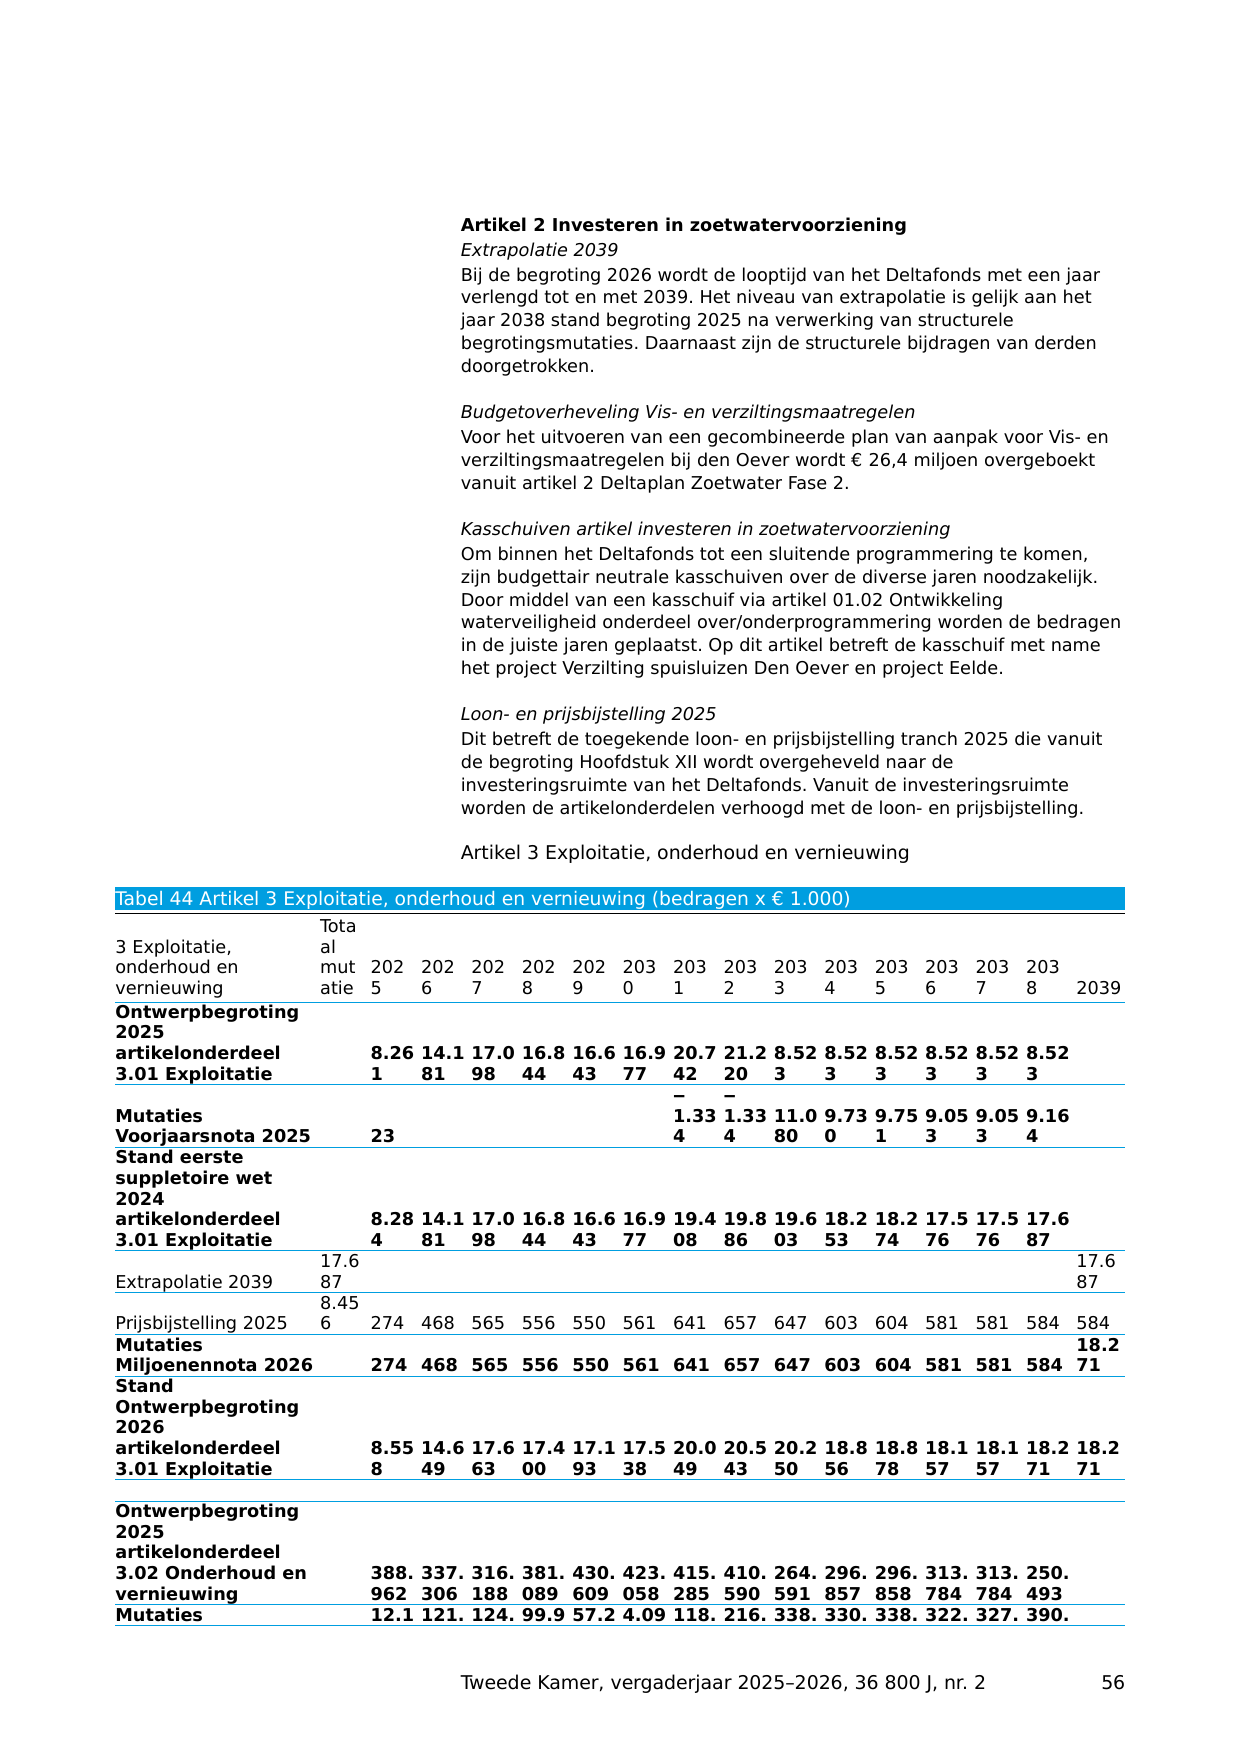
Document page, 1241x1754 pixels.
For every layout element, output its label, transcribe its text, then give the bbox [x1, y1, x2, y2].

table_cell [115, 1480, 317, 1501]
table_cell [1073, 1085, 1125, 1147]
table_cell 20.049 [670, 1377, 720, 1479]
table_cell 327. [973, 1605, 1023, 1625]
table_cell 18.271 [1023, 1377, 1073, 1479]
table_cell 2038 [1023, 914, 1073, 1001]
table_cell 8.523 [821, 1003, 872, 1084]
table_cell [519, 1085, 569, 1147]
table_cell 17.400 [519, 1377, 569, 1479]
table_cell 12.1 [368, 1605, 418, 1625]
table_cell 8.284 [368, 1148, 418, 1250]
table_cell 641 [670, 1335, 720, 1376]
table_cell 17.576 [973, 1148, 1023, 1250]
table_cell [1073, 1480, 1125, 1501]
table_cell Extrapolatie 2039 [115, 1251, 317, 1292]
table_cell 14.181 [418, 1003, 468, 1084]
table_cell 468 [418, 1335, 468, 1376]
table_cell [973, 1480, 1023, 1501]
table_cell 296.858 [872, 1502, 922, 1604]
table_cell 17.193 [569, 1377, 619, 1479]
table_cell 316.188 [468, 1502, 519, 1604]
table_cell [1023, 1251, 1073, 1292]
table_cell 18.157 [973, 1377, 1023, 1479]
table_cell 20.250 [771, 1377, 821, 1479]
table_cell 118. [670, 1605, 720, 1625]
table_cell 584 [1023, 1335, 1073, 1376]
table_cell [872, 1480, 922, 1501]
table_cell 16.844 [519, 1148, 569, 1250]
table_cell 2027 [468, 914, 519, 1001]
table_cell 313.784 [922, 1502, 972, 1604]
table_cell 2032 [720, 914, 771, 1001]
table_cell 338. [771, 1605, 821, 1625]
table_cell 8.523 [922, 1003, 972, 1084]
text Bij de begroting 2026 wordt de looptijd van het Deltafonds met een jaar verlengd tot en met 2039. Het niveau van extrapolatie is gelijk aan het jaar 2038 stand begroting 2025 na verwerking van structurele begrotingsmutaties. Daarnaast zijn de structurele bijdragen van derden doorgetrokken. [461, 263, 1125, 377]
table_cell 322. [922, 1605, 972, 1625]
table_cell 381.089 [519, 1502, 569, 1604]
table_cell 556 [519, 1293, 569, 1334]
table_cell 274 [368, 1335, 418, 1376]
table_cell [922, 1251, 972, 1292]
table_cell 556 [519, 1335, 569, 1376]
table_cell 17.687 [317, 1251, 367, 1292]
table_cell 550 [569, 1335, 619, 1376]
table_cell 121. [418, 1605, 468, 1625]
table_cell Mutaties Voorjaarsnota 2025 [115, 1085, 317, 1147]
table_cell [418, 1085, 468, 1147]
table_cell 2037 [973, 914, 1023, 1001]
table_cell 274 [368, 1293, 418, 1334]
table_cell 18.253 [821, 1148, 872, 1250]
table_cell 264.591 [771, 1502, 821, 1604]
table_cell 561 [620, 1293, 670, 1334]
table_cell 647 [771, 1335, 821, 1376]
table_cell 14.181 [418, 1148, 468, 1250]
table_cell 8.261 [368, 1003, 418, 1084]
table_cell 584 [1023, 1293, 1073, 1334]
text Om binnen het Deltafonds tot een sluitende programmering te komen, zĳn budgettair neutrale kasschuiven over de diverse jaren noodzakelĳk. Door middel van een kasschuif via artikel 01.02 Ontwikkeling waterveiligheid onderdeel over/onderprogrammering worden de bedragen in de juiste jaren geplaatst. Op dit artikel betreft de kasschuif met name het project Verzilting spuisluizen Den Oever en project Eelde. [461, 542, 1125, 679]
table_cell 657 [720, 1293, 771, 1334]
table_cell [821, 1480, 872, 1501]
table_cell [872, 1251, 922, 1292]
table_cell 18.878 [872, 1377, 922, 1479]
table_cell [620, 1251, 670, 1292]
table_cell [1023, 1480, 1073, 1501]
table_cell Stand eerste suppletoire wet 2024 artikelonderdeel 3.01 Exploitatie [115, 1148, 317, 1250]
table_cell 2039 [1073, 914, 1125, 1001]
table_cell 581 [922, 1335, 972, 1376]
table_cell [771, 1251, 821, 1292]
table_cell [317, 1335, 367, 1376]
table_cell 8.523 [1023, 1003, 1073, 1084]
table_cell [368, 1251, 418, 1292]
table_cell [720, 1251, 771, 1292]
table_cell [720, 1480, 771, 1501]
table_cell [670, 1480, 720, 1501]
table_cell 410.590 [720, 1502, 771, 1604]
table_cell [670, 1251, 720, 1292]
table_cell Ontwerpbegroting 2025 artikelonderdeel 3.01 Exploitatie [115, 1003, 317, 1084]
table_cell 99.9 [519, 1605, 569, 1625]
table_cell 16.977 [620, 1148, 670, 1250]
table_cell 9.053 [922, 1085, 972, 1147]
table_cell 17.687 [1073, 1251, 1125, 1292]
table_cell [973, 1251, 1023, 1292]
table_cell 9.751 [872, 1085, 922, 1147]
table_cell 423.058 [620, 1502, 670, 1604]
table_cell 8.558 [368, 1377, 418, 1479]
table_cell 2025 [368, 914, 418, 1001]
table_cell [418, 1251, 468, 1292]
table_cell 584 [1073, 1293, 1125, 1334]
table_cell 17.576 [922, 1148, 972, 1250]
table_cell 8.456 [317, 1293, 367, 1334]
table_cell 338. [872, 1605, 922, 1625]
text Voor het uitvoeren van een gecombineerde plan van aanpak voor Vis- en verziltingsmaatregelen bij den Oever wordt € 26,4 miljoen overgeboekt vanuit artikel 2 Deltaplan Zoetwater Fase 2. [461, 425, 1125, 494]
table_cell 603 [821, 1335, 872, 1376]
table_cell 2031 [670, 914, 720, 1001]
table_cell 21.220 [720, 1003, 771, 1084]
table_cell 14.649 [418, 1377, 468, 1479]
table_cell 18.157 [922, 1377, 972, 1479]
table_cell Totaal mutatie [317, 914, 367, 1001]
table_cell [569, 1085, 619, 1147]
table_cell 19.603 [771, 1148, 821, 1250]
table_cell 23 [368, 1085, 418, 1147]
table_cell 2034 [821, 914, 872, 1001]
table_cell 9.053 [973, 1085, 1023, 1147]
table_cell 11.080 [771, 1085, 821, 1147]
table_cell Prijsbijstelling 2025 [115, 1293, 317, 1334]
table_cell 390. [1023, 1605, 1073, 1625]
table_cell 17.098 [468, 1148, 519, 1250]
table_cell 581 [922, 1293, 972, 1334]
table_cell 9.730 [821, 1085, 872, 1147]
table_cell Stand Ontwerpbegroting 2026 artikelonderdeel 3.01 Exploitatie [115, 1377, 317, 1479]
table_cell 603 [821, 1293, 872, 1334]
table_cell [418, 1480, 468, 1501]
table_cell 17.687 [1023, 1148, 1073, 1250]
table_cell Mutaties Miljoenennota 2026 [115, 1335, 317, 1376]
table_cell 18.271 [1073, 1377, 1125, 1479]
table_cell 550 [569, 1293, 619, 1334]
table_cell 2035 [872, 914, 922, 1001]
table_cell 313.784 [973, 1502, 1023, 1604]
text Artikel 2 Investeren in zoetwatervoorziening [461, 213, 1125, 236]
text Dit betreft de toegekende loon- en prijsbijstelling tranch 2025 die vanuit de begroting Hoofdstuk XII wordt overgeheveld naar de investeringsruimte van het Deltafonds. Vanuit de investeringsruimte worden de artikelonderdelen verhoogd met de loon- en prijsbijstelling. [461, 727, 1125, 819]
table_cell [317, 1148, 367, 1250]
table_cell 3 Exploitatie, onderhoud en vernieuwing [115, 914, 317, 1001]
table_cell 565 [468, 1293, 519, 1334]
table_cell 20.543 [720, 1377, 771, 1479]
table_cell [317, 1003, 367, 1084]
table_cell [821, 1251, 872, 1292]
table_cell 19.886 [720, 1148, 771, 1250]
table_cell [620, 1480, 670, 1501]
table_cell [317, 1605, 367, 1625]
table_cell 17.098 [468, 1003, 519, 1084]
table_cell 296.857 [821, 1502, 872, 1604]
table_cell [620, 1085, 670, 1147]
table_cell 17.538 [620, 1377, 670, 1479]
table_cell 2033 [771, 914, 821, 1001]
table_cell 17.663 [468, 1377, 519, 1479]
table_cell 430.609 [569, 1502, 619, 1604]
table_cell 337.306 [418, 1502, 468, 1604]
table_cell 641 [670, 1293, 720, 1334]
table_cell 16.844 [519, 1003, 569, 1084]
table_cell 604 [872, 1293, 922, 1334]
table_cell 124. [468, 1605, 519, 1625]
table_cell [569, 1251, 619, 1292]
table_cell 18.856 [821, 1377, 872, 1479]
table_cell ‒ 1.334 [720, 1085, 771, 1147]
table_cell 57.2 [569, 1605, 619, 1625]
table_cell 581 [973, 1293, 1023, 1334]
table_cell 250.493 [1023, 1502, 1073, 1604]
table_cell 216. [720, 1605, 771, 1625]
table_cell [468, 1251, 519, 1292]
table_cell 604 [872, 1335, 922, 1376]
text Budgetoverheveling Vis- en verziltingsmaatregelen [461, 400, 1125, 423]
table_cell [468, 1085, 519, 1147]
table_cell [317, 1377, 367, 1479]
table_cell 18.271 [1073, 1335, 1125, 1376]
table_cell 16.977 [620, 1003, 670, 1084]
title Artikel 3 Exploitatie, onderhoud en vernieuwing [461, 842, 1125, 864]
table_cell 415.285 [670, 1502, 720, 1604]
table_cell 16.643 [569, 1003, 619, 1084]
table_cell 330. [821, 1605, 872, 1625]
table_cell [317, 1502, 367, 1604]
table_cell Mutaties [115, 1605, 317, 1625]
text Loon- en prijsbijstelling 2025 [461, 702, 1125, 725]
table_cell [569, 1480, 619, 1501]
table_cell 561 [620, 1335, 670, 1376]
table_cell 9.164 [1023, 1085, 1073, 1147]
table_cell [519, 1480, 569, 1501]
table_cell 8.523 [872, 1003, 922, 1084]
table_cell 18.274 [872, 1148, 922, 1250]
table_cell 8.523 [771, 1003, 821, 1084]
table_cell 4.09 [620, 1605, 670, 1625]
table_cell [771, 1480, 821, 1501]
text Extrapolatie 2039 [461, 238, 1125, 261]
table_cell 2026 [418, 914, 468, 1001]
table_cell 20.742 [670, 1003, 720, 1084]
table_cell [1073, 1003, 1125, 1084]
table_cell 581 [973, 1335, 1023, 1376]
table_cell [1073, 1502, 1125, 1604]
table_cell Ontwerpbegroting 2025 artikelonderdeel 3.02 Onderhoud en vernieuwing [115, 1502, 317, 1604]
text Kasschuiven artikel investeren in zoetwatervoorziening [461, 517, 1125, 540]
table_cell 19.408 [670, 1148, 720, 1250]
table_cell 647 [771, 1293, 821, 1334]
table_cell 565 [468, 1335, 519, 1376]
table_cell 657 [720, 1335, 771, 1376]
table_cell 16.643 [569, 1148, 619, 1250]
table_cell [519, 1251, 569, 1292]
table_cell [317, 1085, 367, 1147]
table_cell 2029 [569, 914, 619, 1001]
table_cell [317, 1480, 367, 1501]
table_cell 2030 [620, 914, 670, 1001]
table_cell 2036 [922, 914, 972, 1001]
table_cell ‒ 1.334 [670, 1085, 720, 1147]
table_cell 8.523 [973, 1003, 1023, 1084]
table_cell 468 [418, 1293, 468, 1334]
table_cell [1073, 1148, 1125, 1250]
table_cell 388.962 [368, 1502, 418, 1604]
table_cell [368, 1480, 418, 1501]
table_cell [922, 1480, 972, 1501]
table_cell [1073, 1605, 1125, 1625]
table_cell [468, 1480, 519, 1501]
table_cell 2028 [519, 914, 569, 1001]
